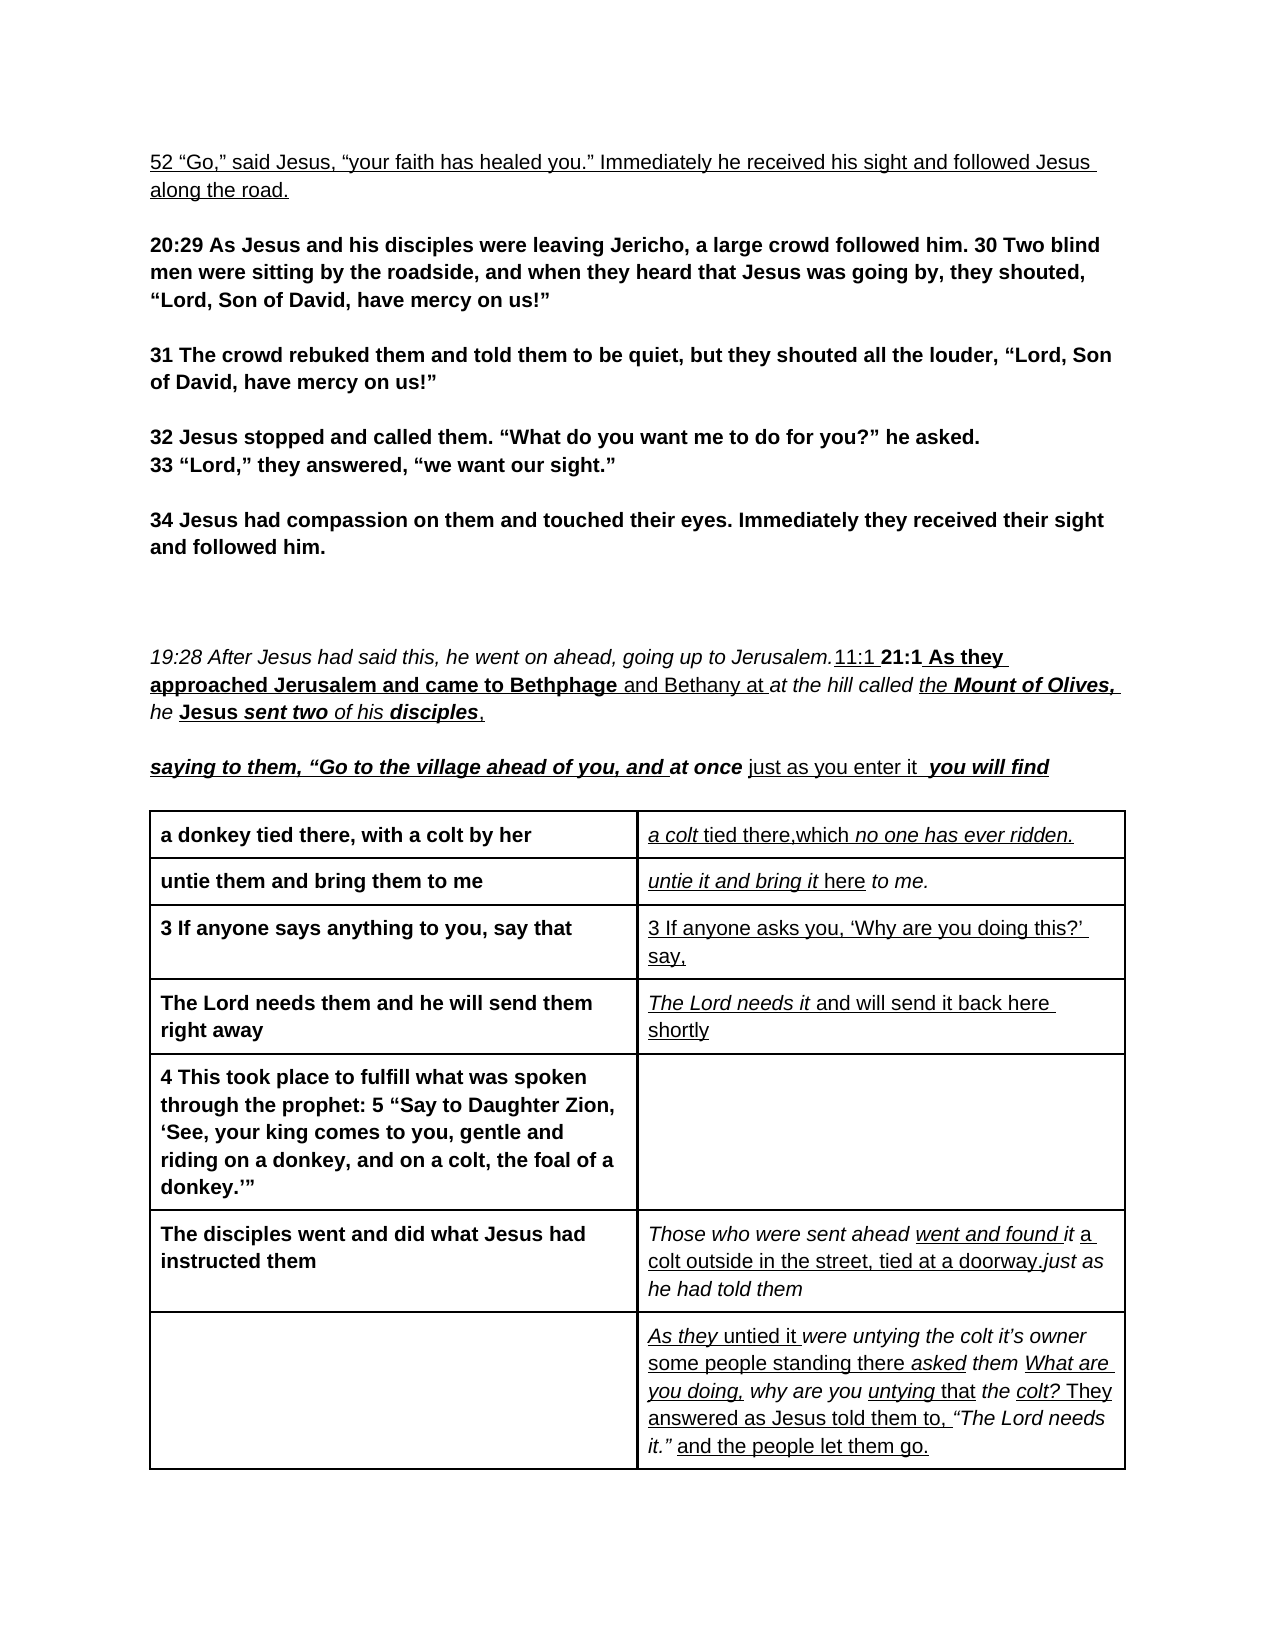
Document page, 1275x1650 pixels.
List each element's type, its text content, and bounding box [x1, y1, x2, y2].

table_cell As they untied it were untying the colt it’s owner some people standing there asked them What are you doing, why are you untying that the colt? They answered as Jesus told them to, “The Lord needs it.” and the people let them go. [639, 1313, 1124, 1468]
table_cell untie them and bring them to me [151, 859, 636, 904]
table_cell untie it and bring it here to me. [639, 859, 1124, 904]
text 34 Jesus had compassion on them and touched their eyes. Immediately they received their sight and followed him. [150, 507, 1125, 559]
text 32 Jesus stopped and called them. “What do you want me to do for you?” he asked. [150, 425, 1125, 449]
table_cell 4 This took place to fulfill what was spoken through the prophet: 5 “Say to Daughter Zion, ‘See, your king comes to you, gentle and riding on a donkey, and on a colt, the foal of a donkey.’” [151, 1055, 636, 1209]
table_cell [639, 1055, 1124, 1209]
table_cell [151, 1313, 636, 1468]
table_cell The Lord needs them and he will send them right away [151, 980, 636, 1052]
table_cell 3 If anyone asks you, ‘Why are you doing this?’ say, [639, 906, 1124, 978]
text 52 “Go,” said Jesus, “your faith has healed you.” Immediately he received his sight and followed Jesus along the road. [150, 150, 1125, 201]
text 31 The crowd rebuked them and told them to be quiet, but they shouted all the louder, “Lord, Son of David, have mercy on us!” [150, 342, 1125, 394]
text 20:29 As Jesus and his disciples were leaving Jericho, a large crowd followed him. 30 Two blind men were sitting by the roadside, and when they heard that Jesus was going by, they shouted, “Lord, Son of David, have mercy on us!” [150, 232, 1125, 311]
table_header a donkey tied there, with a colt by her [151, 812, 636, 857]
text 33 “Lord,” they answered, “we want our sight.” [150, 452, 1125, 476]
table_header a colt tied there,which no one has ever ridden. [639, 812, 1124, 857]
table_cell 3 If anyone says anything to you, say that [151, 906, 636, 978]
table_cell Those who were sent ahead went and found it a colt outside in the street, tied at a doorway.just as he had told them [639, 1211, 1124, 1311]
table_cell The Lord needs it and will send it back here shortly [639, 980, 1124, 1052]
text saying to them, “Go to the village ahead of you, and at once just as you enter it you will find [150, 755, 1125, 779]
text 19:28 After Jesus had said this, he went on ahead, going up to Jerusalem.11:1 21:1 As they approached Jerusalem and came to Bethphage and Bethany at at the hill called the Mount of Olives, he Jesus sent two of his disciples, [150, 645, 1125, 724]
table_cell The disciples went and did what Jesus had instructed them [151, 1211, 636, 1311]
